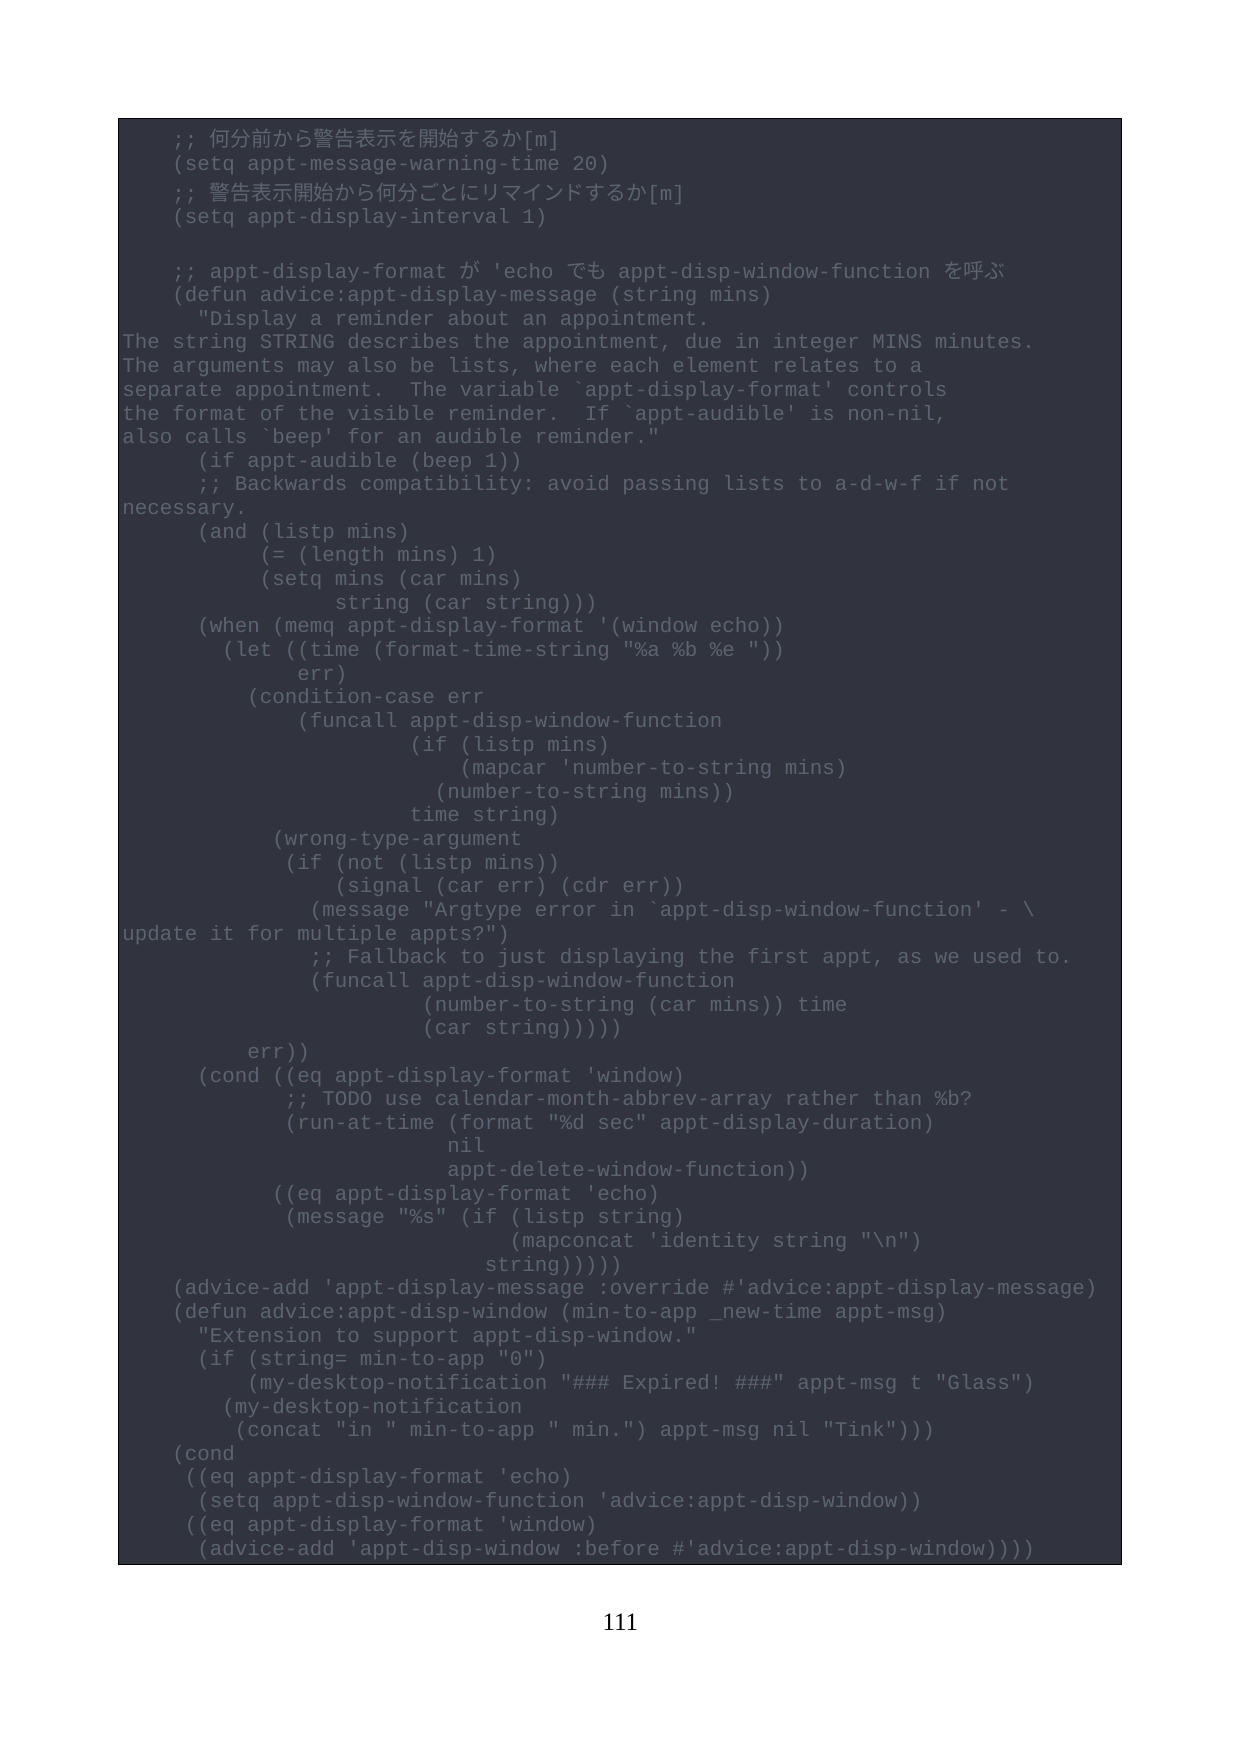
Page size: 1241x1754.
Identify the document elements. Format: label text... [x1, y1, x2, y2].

text (setq mins (car mins) [119, 564, 1121, 588]
text (if (listp mins) [119, 729, 1121, 753]
text (setq appt-disp-window-function 'advice:appt-disp-window)) [119, 1486, 1121, 1510]
text err)) [119, 1037, 1121, 1061]
text err) [119, 659, 1121, 682]
text (number-to-string mins)) [119, 777, 1121, 801]
text string))))) [119, 1250, 1121, 1273]
text (message "Argtype error in `appt-disp-window-function' - \ [119, 895, 1121, 919]
text update it for multiple appts?") [119, 919, 1121, 942]
text (setq appt-display-interval 1) [119, 203, 1121, 226]
text ;; Fallback to just displaying the first appt, as we used to. [119, 942, 1121, 966]
text ;; TODO use calendar-month-abbrev-array rather than %b? [119, 1084, 1121, 1108]
text The arguments may also be lists, where each element relates to a [119, 351, 1121, 375]
text The string STRING describes the appointment, due in integer MINS minutes. [119, 328, 1121, 351]
text (cond [119, 1439, 1121, 1463]
text (defun advice:appt-disp-window (min-to-app _new-time appt-msg) [119, 1297, 1121, 1321]
text separate appointment. The variable `appt-display-format' controls [119, 375, 1121, 398]
text (my-desktop-notification "### Expired! ###" appt-msg t "Glass") [119, 1368, 1121, 1392]
text (advice-add 'appt-disp-window :before #'advice:appt-disp-window)))) [119, 1533, 1121, 1564]
text (let ((time (format-time-string "%a %b %e ")) [119, 635, 1121, 659]
text (if appt-audible (beep 1)) [119, 446, 1121, 469]
text (run-at-time (format "%d sec" appt-display-duration) [119, 1108, 1121, 1132]
text (funcall appt-disp-window-function [119, 966, 1121, 990]
text (condition-case err [119, 682, 1121, 706]
text (= (length mins) 1) [119, 540, 1121, 564]
text nil [119, 1132, 1121, 1155]
text ;; Backwards compatibility: avoid passing lists to a-d-w-f if not necessary. [119, 469, 1121, 517]
text (funcall appt-disp-window-function [119, 706, 1121, 729]
text (and (listp mins) [119, 517, 1121, 540]
text (wrong-type-argument [119, 824, 1121, 848]
text ;; 警告表示開始から何分ごとにリマインドするか[m] [119, 172, 1121, 203]
text ;; 何分前から警告表示を開始するか[m] [119, 119, 1121, 148]
text ((eq appt-display-format 'echo) [119, 1463, 1121, 1486]
text (defun advice:appt-display-message (string mins) [119, 280, 1121, 304]
text (number-to-string (car mins)) time [119, 990, 1121, 1013]
text (if (string= min-to-app "0") [119, 1344, 1121, 1368]
text ;; appt-display-format が 'echo でも appt-disp-window-function を呼ぶ [119, 250, 1121, 280]
text (concat "in " min-to-app " min.") appt-msg nil "Tink"))) [119, 1415, 1121, 1439]
text (cond ((eq appt-display-format 'window) [119, 1061, 1121, 1084]
text (mapconcat 'identity string "\n") [119, 1226, 1121, 1250]
text time string) [119, 801, 1121, 824]
text (when (memq appt-display-format '(window echo)) [119, 611, 1121, 635]
text (car string))))) [119, 1013, 1121, 1037]
text (if (not (listp mins)) [119, 848, 1121, 871]
text (message "%s" (if (listp string) [119, 1202, 1121, 1226]
text (mapcar 'number-to-string mins) [119, 753, 1121, 777]
text "Display a reminder about an appointment. [119, 304, 1121, 328]
text the format of the visible reminder. If `appt-audible' is non-nil, [119, 398, 1121, 422]
text also calls `beep' for an audible reminder." [119, 422, 1121, 446]
text appt-delete-window-function)) [119, 1155, 1121, 1179]
text (setq appt-message-warning-time 20) [119, 148, 1121, 172]
text (advice-add 'appt-display-message :override #'advice:appt-display-message) [119, 1273, 1121, 1297]
text (signal (car err) (cdr err)) [119, 871, 1121, 895]
text (my-desktop-notification [119, 1392, 1121, 1415]
text ((eq appt-display-format 'window) [119, 1510, 1121, 1533]
text ((eq appt-display-format 'echo) [119, 1179, 1121, 1202]
text "Extension to support appt-disp-window." [119, 1321, 1121, 1344]
text string (car string))) [119, 588, 1121, 611]
